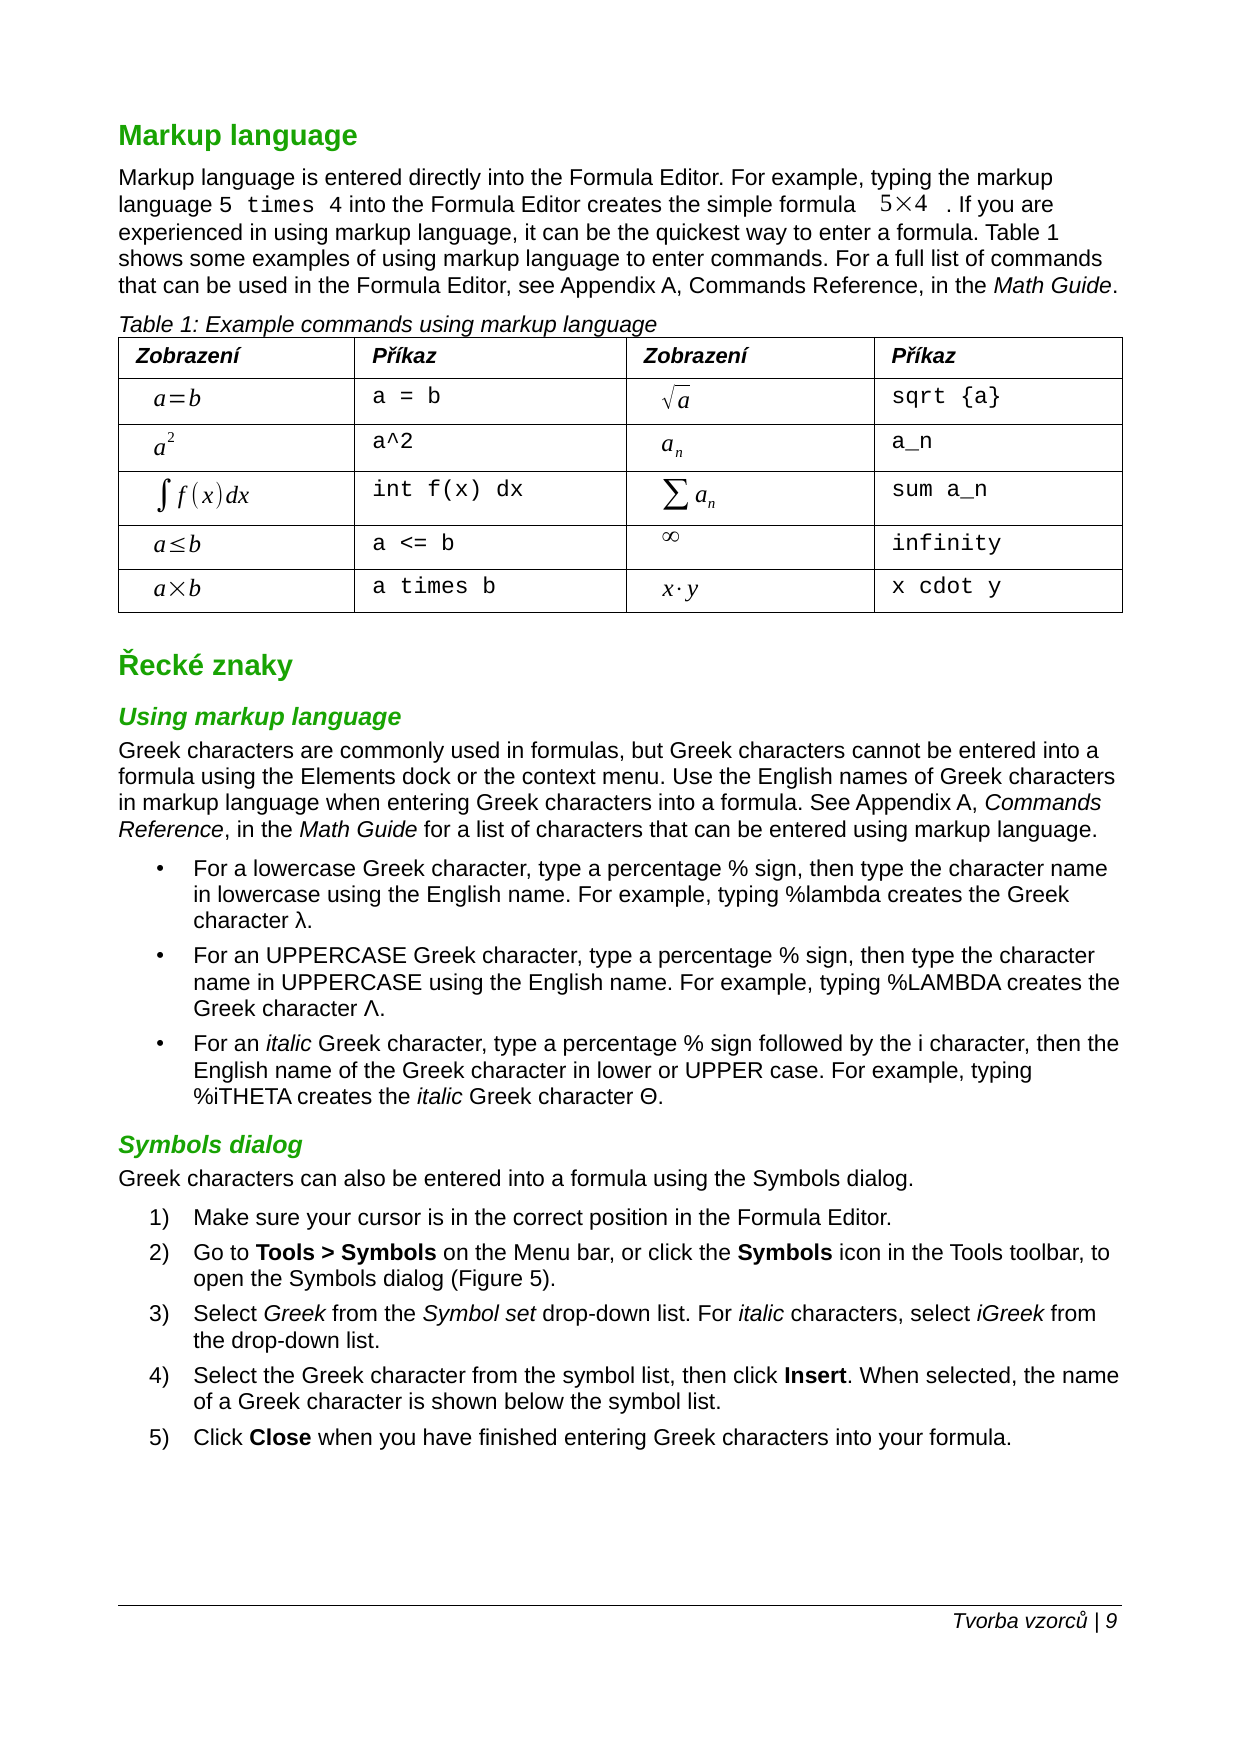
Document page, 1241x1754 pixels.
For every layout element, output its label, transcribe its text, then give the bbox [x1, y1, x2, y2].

list Click Close when you have finished entering Greek characters into your formula. [169, 1423, 1122, 1450]
subtitle Markup language [118, 118, 1122, 152]
table_cell a times b [355, 570, 626, 612]
list For a lowercase Greek character, type a percentage % sign, then type the character name in lowercase using the English name. For example, typing %lambda creates the Greek character λ. [156, 854, 1122, 934]
list Make sure your cursor is in the correct position in the Formula Editor. [169, 1204, 1122, 1230]
table_cell [119, 425, 354, 471]
table_header Příkaz [875, 338, 1122, 378]
table_cell [627, 425, 874, 471]
table_cell [627, 570, 874, 612]
table_cell [119, 526, 354, 569]
table_cell [627, 472, 874, 525]
list For an UPPERCASE Greek character, type a percentage % sign, then type the character name in UPPERCASE using the English name. For example, typing %LAMBDA creates the Greek character Λ. [156, 942, 1122, 1022]
text Markup language is entered directly into the Formula Editor. For example, typing the markup language 5 times 4 into the Formula Editor creates the simple formula . If you are experienced in using markup language, it can be the quickest way to enter a formula. Table 1 shows some examples of using markup language to enter commands. For a full list of commands that can be used in the Formula Editor, see Appendix A, Commands Reference, in the Math Guide. [118, 163, 1122, 298]
list Go to Tools > Symbols on the Menu bar, or click the Symbols icon in the Tools toolbar, to open the Symbols dialog (Figure 5). [169, 1239, 1122, 1292]
table_cell a = b [355, 379, 626, 424]
subtitle Using markup language [118, 702, 1122, 731]
table_cell [627, 379, 874, 424]
list For an italic Greek character, type a percentage % sign followed by the i character, then the English name of the Greek character in lower or UPPER case. For example, typing %iTHETA creates the italic Greek character Θ. [156, 1030, 1122, 1109]
table_cell [119, 570, 354, 612]
table_cell a <= b [355, 526, 626, 569]
list Select Greek from the Symbol set drop-down list. For italic characters, select iGreek from the drop-down list. [169, 1300, 1122, 1353]
table_cell [119, 472, 354, 525]
table_cell x cdot y [875, 570, 1122, 612]
table_cell infinity [875, 526, 1122, 569]
subtitle Symbols dialog [118, 1130, 1122, 1159]
text Table 1: Example commands using markup language [118, 311, 1122, 337]
table_cell sum a_n [875, 472, 1122, 525]
table_cell sqrt {a} [875, 379, 1122, 424]
table_header Zobrazení [627, 338, 874, 378]
text Greek characters are commonly used in formulas, but Greek characters cannot be entered into a formula using the Elements dock or the context menu. Use the English names of Greek characters in markup language when entering Greek characters into a formula. See Appendix A, Commands Reference, in the Math Guide for a list of characters that can be entered using markup language. [118, 737, 1122, 842]
subtitle Řecké znaky [118, 648, 1122, 681]
table_header Zobrazení [119, 338, 354, 378]
table_header Příkaz [355, 338, 626, 378]
list Select the Greek character from the symbol list, then click Insert. When selected, the name of a Greek character is shown below the symbol list. [169, 1362, 1122, 1415]
table_cell int f(x) dx [355, 472, 626, 525]
table_cell [119, 379, 354, 424]
table_cell a^2 [355, 425, 626, 471]
text Greek characters can also be entered into a formula using the Symbols dialog. [118, 1165, 1122, 1191]
table_cell [627, 526, 874, 569]
table_cell a_n [875, 425, 1122, 471]
